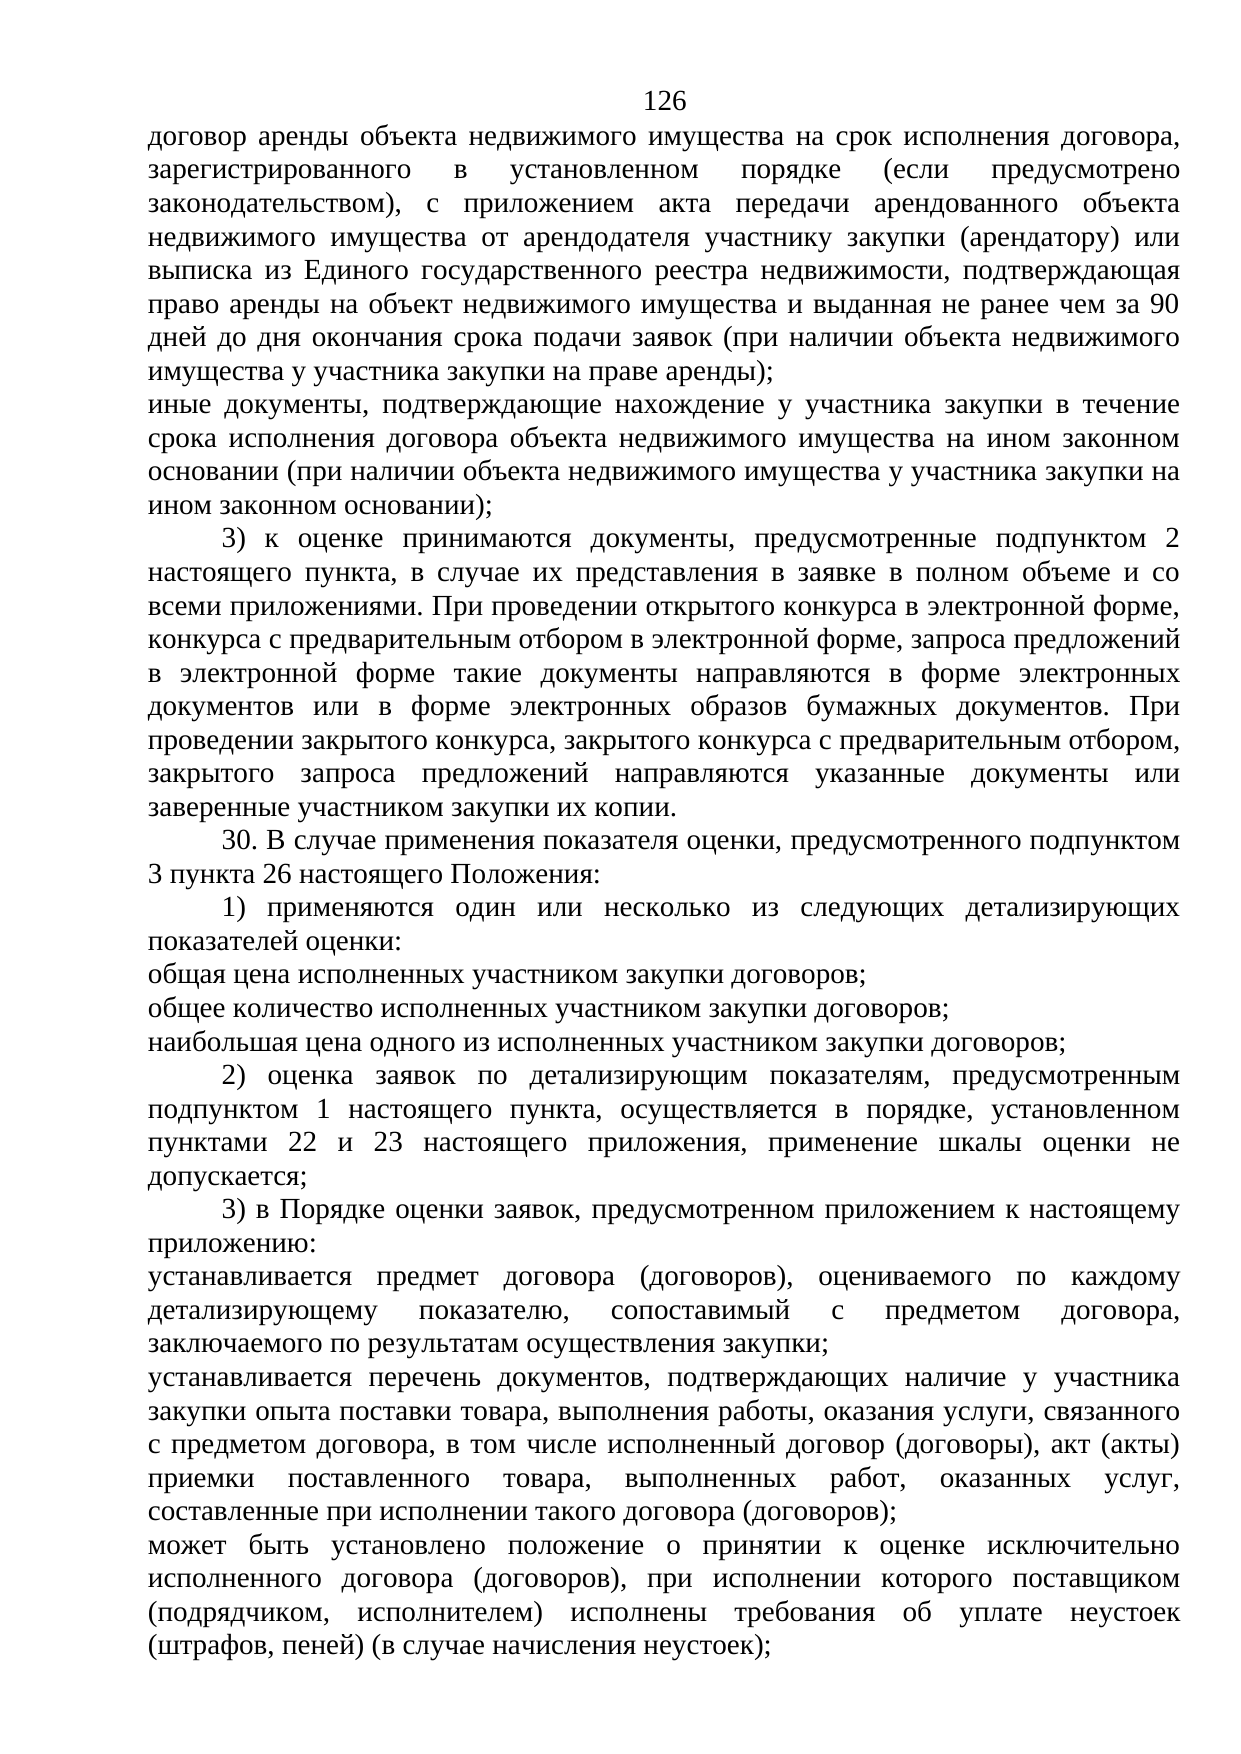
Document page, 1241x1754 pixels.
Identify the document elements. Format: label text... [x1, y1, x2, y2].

text 3) к оценке принимаются документы, предусмотренные подпунктом 2 настоящего пункта, в случае их представления в заявке в полном объеме и со всеми приложениями. При проведении открытого конкурса в электронной форме, конкурса с предварительным отбором в электронной форме, запроса предложений в электронной форме такие документы направляются в форме электронных документов или в форме электронных образов бумажных документов. При проведении закрытого конкурса, закрытого конкурса с предварительным отбором, закрытого запроса предложений направляются указанные документы или заверенные участником закупки их копии. [148, 521, 1181, 822]
text иные документы, подтверждающие нахождение у участника закупки в течение срока исполнения договора объекта недвижимого имущества на ином законном основании (при наличии объекта недвижимого имущества у участника закупки на ином законном основании); [148, 386, 1181, 521]
text устанавливается предмет договора (договоров), оцениваемого по каждому детализирующему показателю, сопоставимый с предметом договора, заключаемого по результатам осуществления закупки; [148, 1258, 1181, 1359]
text 2) оценка заявок по детализирующим показателям, предусмотренным подпунктом 1 настоящего пункта, осуществляется в порядке, установленном пунктами 22 и 23 настоящего приложения, применение шкалы оценки не допускается; [148, 1057, 1181, 1191]
text наибольшая цена одного из исполненных участником закупки договоров; [148, 1024, 1181, 1057]
text 3) в Порядке оценки заявок, предусмотренном приложением к настоящему приложению: [148, 1191, 1181, 1258]
text общая цена исполненных участником закупки договоров; [148, 957, 1181, 990]
text 1) применяются один или несколько из следующих детализирующих показателей оценки: [148, 889, 1181, 957]
text может быть установлено положение о принятии к оценке исключительно исполненного договора (договоров), при исполнении которого поставщиком (подрядчиком, исполнителем) исполнены требования об уплате неустоек (штрафов, пеней) (в случае начисления неустоек); [148, 1527, 1181, 1661]
text договор аренды объекта недвижимого имущества на срок исполнения договора, зарегистрированного в установленном порядке (если предусмотрено законодательством), с приложением акта передачи арендованного объекта недвижимого имущества от арендодателя участнику закупки (арендатору) или выписка из Единого государственного реестра недвижимости, подтверждающая право аренды на объект недвижимого имущества и выданная не ранее чем за 90 дней до дня окончания срока подачи заявок (при наличии объекта недвижимого имущества у участника закупки на праве аренды); [148, 118, 1181, 386]
text устанавливается перечень документов, подтверждающих наличие у участника закупки опыта поставки товара, выполнения работы, оказания услуги, связанного с предметом договора, в том числе исполненный договор (договоры), акт (акты) приемки поставленного товара, выполненных работ, оказанных услуг, составленные при исполнении такого договора (договоров); [148, 1359, 1181, 1527]
text общее количество исполненных участником закупки договоров; [148, 990, 1181, 1024]
text 30. В случае применения показателя оценки, предусмотренного подпунктом 3 пункта 26 настоящего Положения: [148, 822, 1181, 889]
